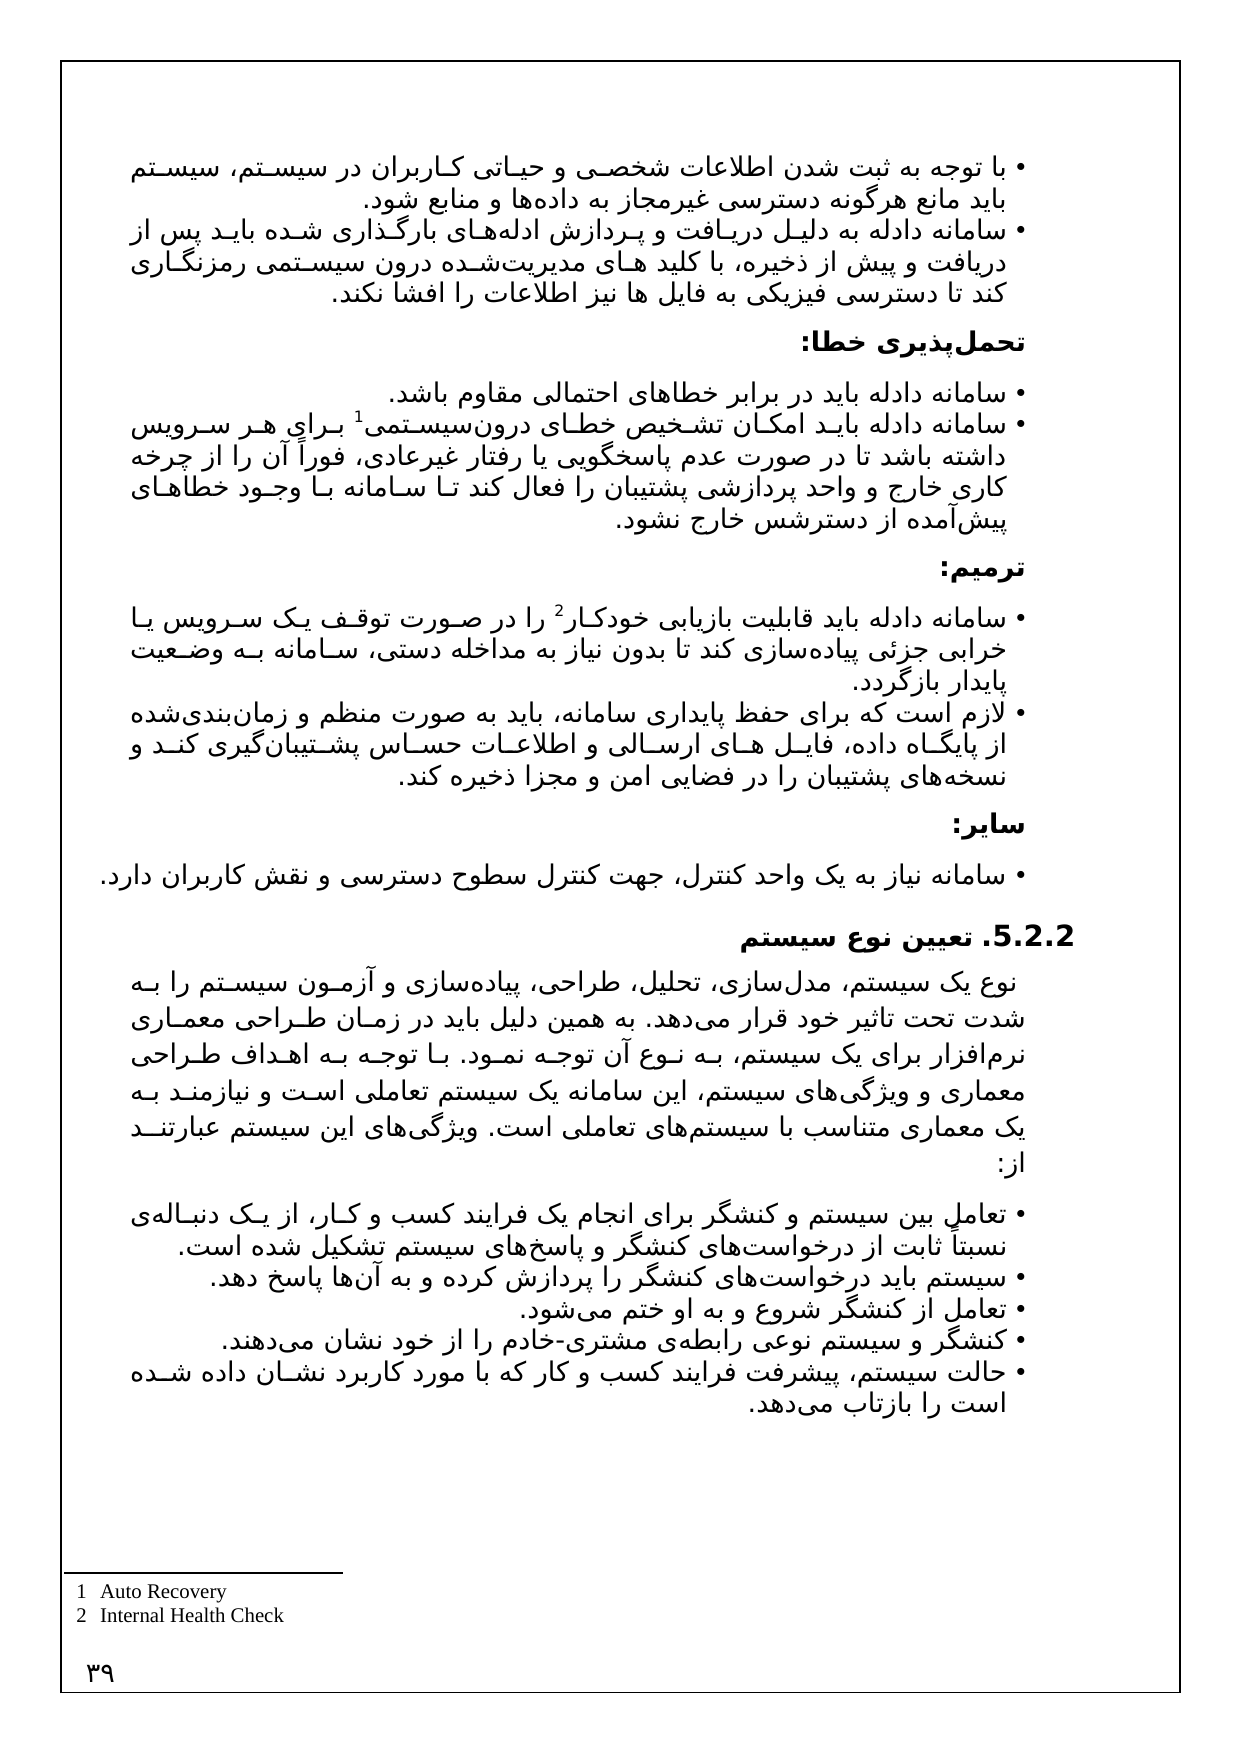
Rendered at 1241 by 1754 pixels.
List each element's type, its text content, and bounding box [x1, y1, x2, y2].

text سایر: [64, 808, 1026, 840]
list سامانه دادله باید قابلیت بازیابی خودکار را در صورت توقف یک سرویس یا خرابی جزئی پیاده‌سازی کند تا بدون نیاز به مداخله دستی، سامانه به وضعیت پایدار بازگردد. [130, 602, 1026, 697]
list تعامل بین سیستم و کنشگر برای انجام یک فرایند کسب و کار، از یک دنباله‌ی نسبتاً ثابت از درخواست‌های کنشگر و پاسخ‌های سیستم تشکیل شده است. [130, 1198, 1026, 1261]
list سامانه دادله باید امکان تشخیص خطای درون‌سیستمی برای هر سرویس داشته باشد تا در صورت عدم پاسخگویی یا رفتار غیرعادی، فوراً آن را از چرخه کاری خارج و واحد پردازشی پشتیبان را فعال کند تا سامانه با وجود خطا‌های پیش‌آمده از دسترشس خارج نشود. [130, 408, 1026, 535]
subtitle تعیین نوع سیستم [64, 920, 981, 954]
text نوع یک سیستم، مدل‌سازی، تحلیل، طراحی، پیاده‌سازی و آزمون سیستم را به شدت تحت تاثیر خود قرار می‌دهد. به همین دلیل باید در زمان طراحی معماری نرم‌افزار برای یک سیستم، به نوع آن توجه نمود. با توجه به اهداف طراحی معماری و ویژگی‌های سیستم، این سامانه یک سیستم تعاملی است و نیازمند به یک معماری متناسب با سیستم‌های تعاملی است. ویژگی‌های این سیستم عبارتند از: [130, 966, 1026, 1179]
list Internal Health Check [76, 1603, 1176, 1627]
list سامانه دادله باید در برابر خطا‌های احتمالی مقاوم باشد. [64, 377, 1026, 408]
list تعامل از کنشگر شروع و به او ختم می‌شود. [130, 1293, 1026, 1324]
list کنشگر و سیستم نوعی رابطه‌ی مشتری-خادم را از خود نشان می‌دهند. [130, 1324, 1026, 1356]
text ترمیم: [64, 551, 1026, 583]
list سامانه دادله به دلیل دریافت و پردازش ادله‌های بارگذاری شده باید پس از دریافت و پیش از ذخیره، با کلید های مدیریت‌شده درون سیستمی رمزنگاری کند تا دسترسی فیزیکی به فایل ها نیز اطلاعات را افشا نکند. [130, 215, 1026, 309]
list سامانه نیاز به یک واحد کنترل، جهت کنترل سطوح دسترسی و نقش کاربران دارد. [64, 859, 1026, 891]
list Auto Recovery [76, 1579, 1176, 1603]
list سیستم باید درخواست‌های کنشگر را پردازش کرده و به آن‌ها پاسخ دهد. [130, 1261, 1026, 1293]
list لازم است که برای حفظ پایداری سامانه، باید به صورت منظم و زمان‌بندی‌شده از پایگاه داده، فایل های ارسالی و اطلاعات حساس پشتیبان‌گیری کند و نسخه‌های پشتیبان را در فضایی امن و مجزا ذخیره کند. [130, 697, 1026, 792]
text تحمل‌پذیری خطا: [64, 326, 1026, 358]
list حالت سیستم، پیشرفت فرایند کسب و کار که با مورد کاربرد نشان داده شده است را بازتاب می‌دهد. [130, 1356, 1026, 1419]
list با توجه به ثبت شدن اطلاعات شخصی و حیاتی کاربران در سیستم، سیستم باید مانع هرگونه دسترسی غیرمجاز به داده‌ها و منابع شود. [130, 152, 1026, 215]
